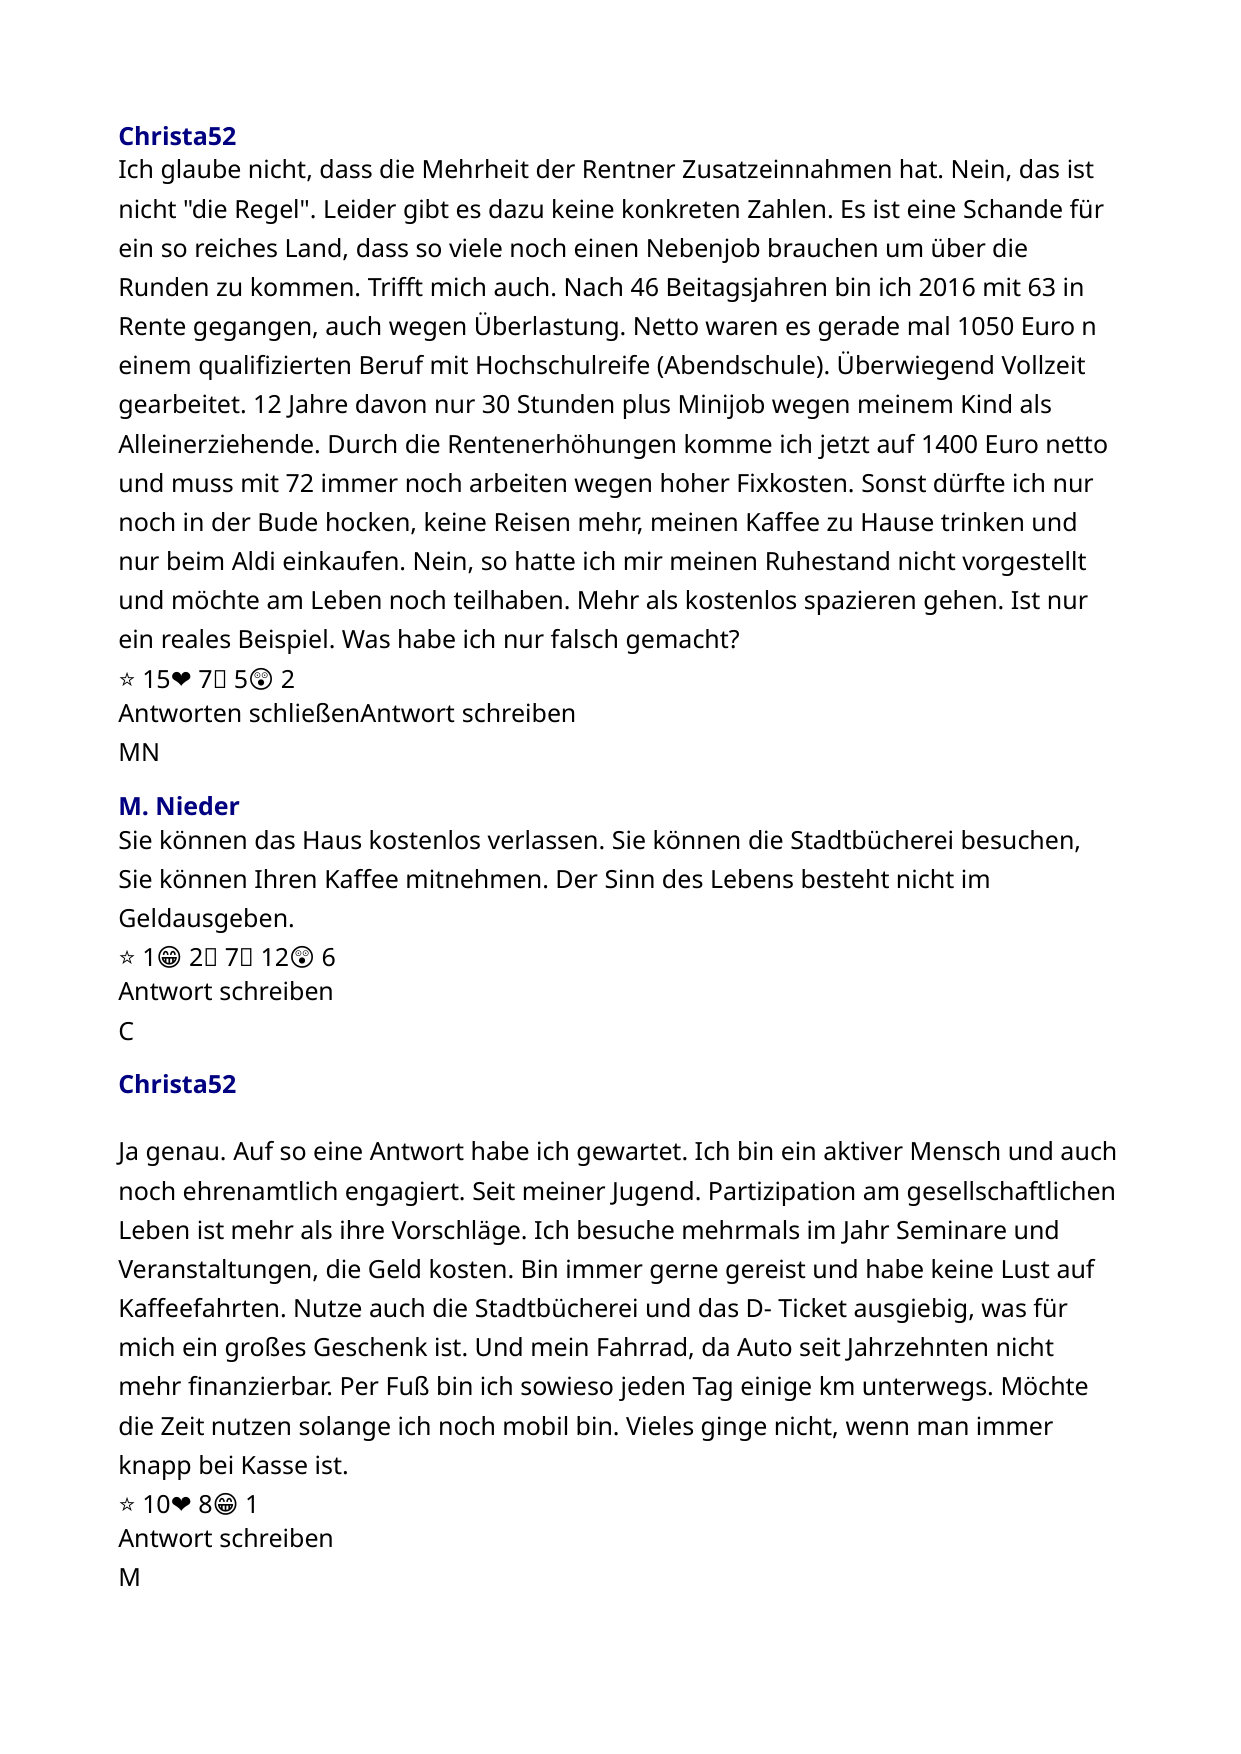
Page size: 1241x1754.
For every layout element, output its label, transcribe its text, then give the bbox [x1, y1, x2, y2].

text ⭐️ 1😁 2🙁 7🤨 12😲 6 [118, 940, 1122, 974]
text C [118, 1013, 1122, 1047]
text Antworten schließenAntwort schreiben [118, 695, 1122, 729]
text Sie können das Haus kostenlos verlassen. Sie können die Stadtbücherei besuchen, Sie können Ihren Kaffee mitnehmen. Der Sinn des Lebens besteht nicht im Geldausgeben. [118, 822, 1122, 935]
text M [118, 1560, 1122, 1594]
text Ich glaube nicht, dass die Mehrheit der Rentner Zusatzeinnahmen hat. Nein, das ist nicht "die Regel". Leider gibt es dazu keine konkreten Zahlen. Es ist eine Schande für ein so reiches Land, dass so viele noch einen Nebenjob brauchen um über die Runden zu kommen. Trifft mich auch. Nach 46 Beitagsjahren bin ich 2016 mit 63 in Rente gegangen, auch wegen Überlastung. Netto waren es gerade mal 1050 Euro n einem qualifizierten Beruf mit Hochschulreife (Abendschule). Überwiegend Vollzeit gearbeitet. 12 Jahre davon nur 30 Stunden plus Minijob wegen meinem Kind als Alleinerziehende. Durch die Rentenerhöhungen komme ich jetzt auf 1400 Euro netto und muss mit 72 immer noch arbeiten wegen hoher Fixkosten. Sonst dürfte ich nur noch in der Bude hocken, keine Reisen mehr, meinen Kaffee zu Hause trinken und nur beim Aldi einkaufen. Nein, so hatte ich mir meinen Ruhestand nicht vorgestellt und möchte am Leben noch teilhaben. Mehr als kostenlos spazieren gehen. Ist nur ein reales Beispiel. Was habe ich nur falsch gemacht? [118, 152, 1122, 656]
subtitle M. Nieder [118, 788, 1122, 822]
text Antwort schreiben [118, 974, 1122, 1008]
text ⭐️ 15❤️ 7🤨 5😲 2 [118, 661, 1122, 695]
text MN [118, 734, 1122, 769]
text Ja genau. Auf so eine Antwort habe ich gewartet. Ich bin ein aktiver Mensch und auch noch ehrenamtlich engagiert. Seit meiner Jugend. Partizipation am gesellschaftlichen Leben ist mehr als ihre Vorschläge. Ich besuche mehrmals im Jahr Seminare und Veranstaltungen, die Geld kosten. Bin immer gerne gereist und habe keine Lust auf Kaffeefahrten. Nutze auch die Stadtbücherei und das D- Ticket ausgiebig, was für mich ein großes Geschenk ist. Und mein Fahrrad, da Auto seit Jahrzehnten nicht mehr finanzierbar. Per Fuß bin ich sowieso jeden Tag einige km unterwegs. Möchte die Zeit nutzen solange ich noch mobil bin. Vieles ginge nicht, wenn man immer knapp bei Kasse ist. [118, 1134, 1122, 1481]
subtitle Christa52 [118, 118, 1122, 152]
text ⭐️ 10❤️ 8😁 1 [118, 1486, 1122, 1521]
subtitle Christa52 [118, 1067, 1122, 1101]
text Antwort schreiben [118, 1521, 1122, 1554]
